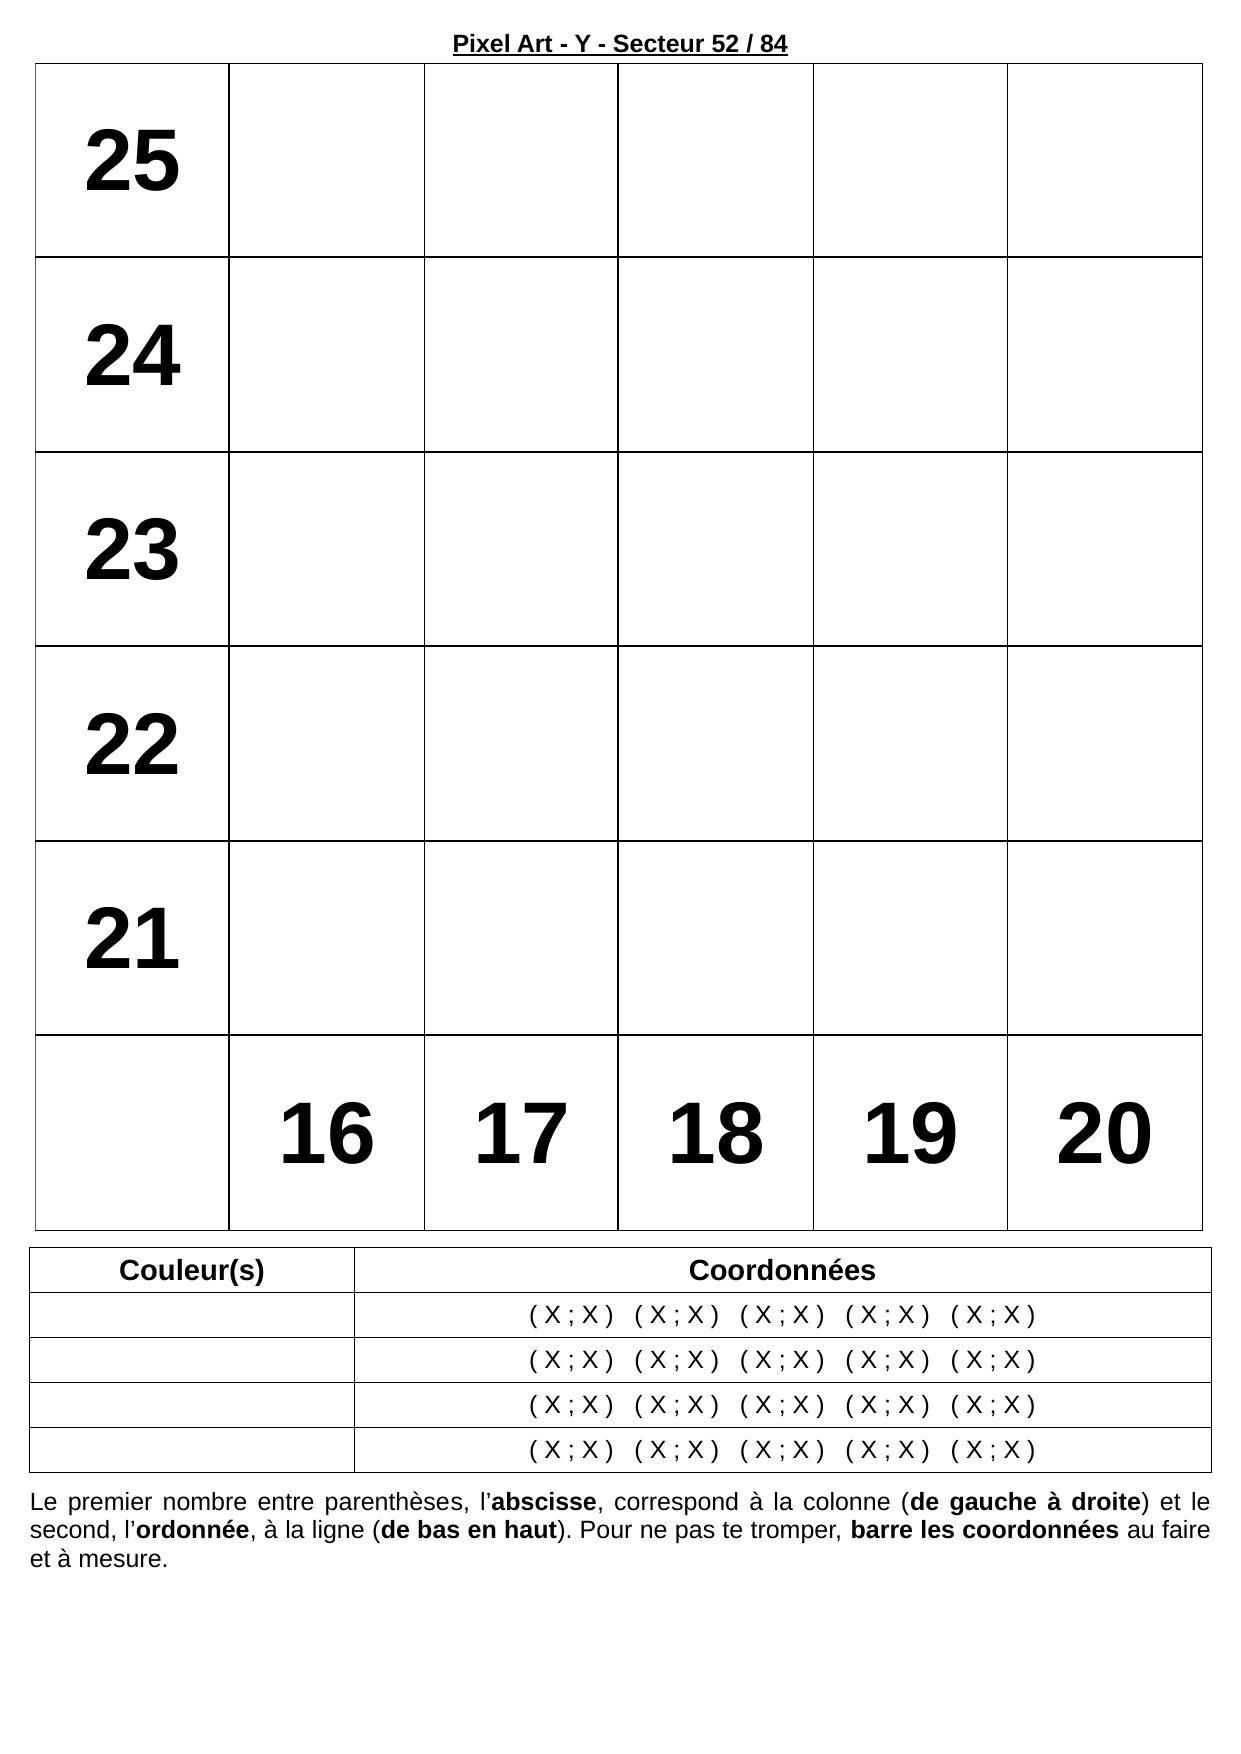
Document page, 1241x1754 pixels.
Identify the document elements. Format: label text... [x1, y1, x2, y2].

table_header Coordonnées [355, 1248, 1211, 1292]
table_cell ( X ; X ) ( X ; X ) ( X ; X ) ( X ; X ) ( X ; X ) [355, 1383, 1211, 1427]
table_cell ( X ; X ) ( X ; X ) ( X ; X ) ( X ; X ) ( X ; X ) [355, 1428, 1211, 1472]
table_cell [30, 1293, 354, 1337]
table_cell [30, 1338, 354, 1382]
table_cell [30, 1383, 354, 1427]
table_cell ( X ; X ) ( X ; X ) ( X ; X ) ( X ; X ) ( X ; X ) [355, 1293, 1211, 1337]
table_cell ( X ; X ) ( X ; X ) ( X ; X ) ( X ; X ) ( X ; X ) [355, 1338, 1211, 1382]
table_cell [30, 1428, 354, 1472]
text Pixel Art - Y - Secteur 52 / 84 [29, 29, 1211, 58]
table_header Couleur(s) [30, 1248, 354, 1292]
text Le premier nombre entre parenthèses, l’abscisse, correspond à la colonne (de gauche à droite) et le second, l’ordonnée, à la ligne (de bas en haut). Pour ne pas te tromper, barre les coordonnées au faire et à mesure. [29, 1487, 1211, 1573]
